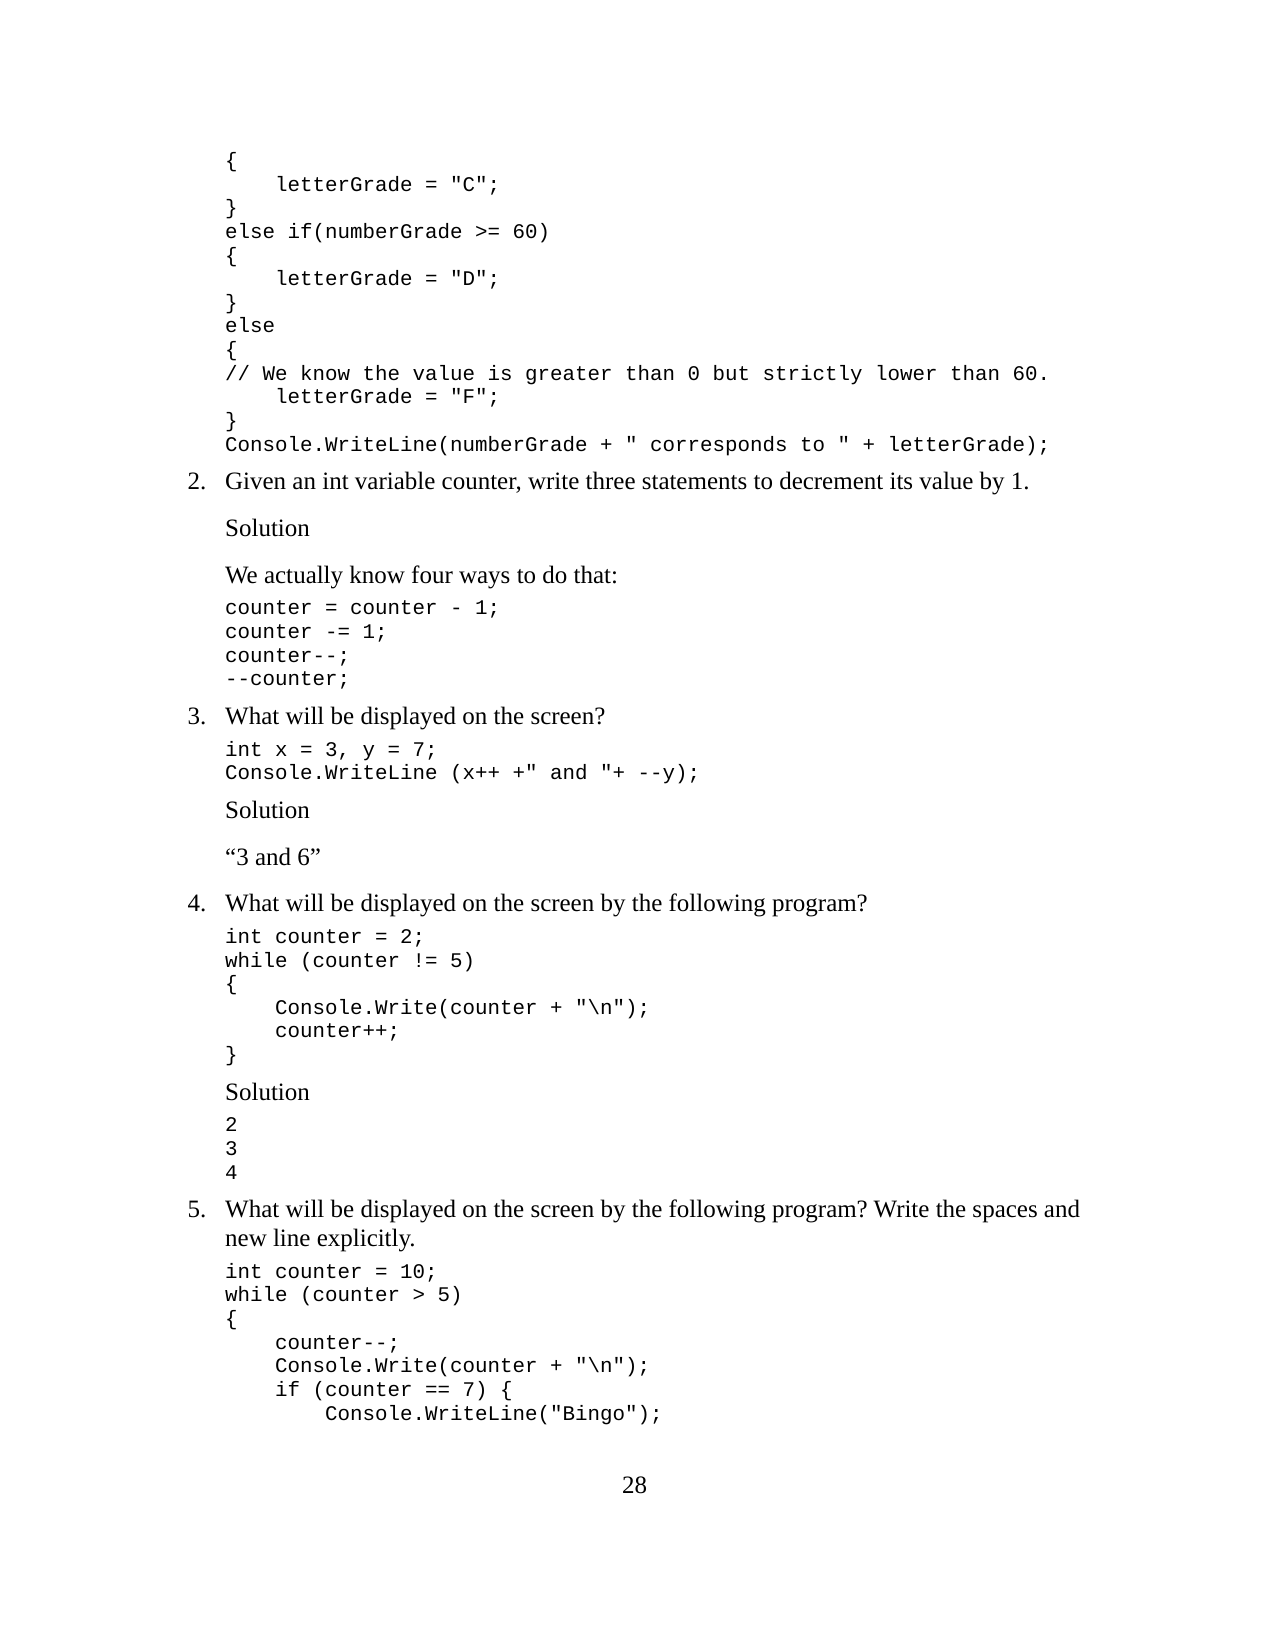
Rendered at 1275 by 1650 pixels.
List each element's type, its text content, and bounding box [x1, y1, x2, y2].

list while (counter > 5) [187, 1284, 1125, 1308]
list else [187, 316, 1125, 339]
list Console.Write(counter + "\n"); [187, 1355, 1125, 1379]
list Solution [187, 513, 1125, 542]
list int counter = 2; [187, 926, 1125, 949]
list { [187, 339, 1125, 363]
list 2 [187, 1114, 1125, 1138]
list What will be displayed on the screen? [187, 701, 1125, 730]
list counter -= 1; [187, 621, 1125, 645]
list Given an int variable counter, write three statements to decrement its value by 1. [187, 466, 1125, 495]
list Solution [187, 1077, 1125, 1106]
list counter--; [187, 645, 1125, 668]
list } [187, 292, 1125, 316]
list letterGrade = "F"; [187, 386, 1125, 410]
list 4 [187, 1162, 1125, 1185]
list } [187, 1044, 1125, 1068]
list else if(numberGrade >= 60) [187, 221, 1125, 244]
list Console.Write(counter + "\n"); [187, 997, 1125, 1021]
list while (counter != 5) [187, 949, 1125, 973]
list What will be displayed on the screen by the following program? [187, 888, 1125, 917]
list if (counter == 7) { [187, 1379, 1125, 1403]
list What will be displayed on the screen by the following program? Write the spaces and new line explicitly. [187, 1194, 1125, 1252]
list } [187, 197, 1125, 221]
list --counter; [187, 668, 1125, 692]
list We actually know four ways to do that: [187, 560, 1125, 588]
list { [187, 244, 1125, 268]
list { [187, 1308, 1125, 1332]
list letterGrade = "C"; [187, 174, 1125, 197]
list { [187, 150, 1125, 174]
list “3 and 6” [187, 842, 1125, 870]
list { [187, 973, 1125, 997]
list 3 [187, 1138, 1125, 1162]
list } [187, 410, 1125, 434]
list // We know the value is greater than 0 but strictly lower than 60. [187, 363, 1125, 386]
list int counter = 10; [187, 1261, 1125, 1284]
list int x = 3, y = 7; [187, 739, 1125, 762]
list Console.WriteLine(numberGrade + " corresponds to " + letterGrade); [187, 434, 1125, 457]
list counter--; [187, 1332, 1125, 1355]
list letterGrade = "D"; [187, 268, 1125, 292]
list Console.WriteLine (x++ +" and "+ --y); [187, 762, 1125, 786]
list Console.WriteLine("Bingo"); [187, 1403, 1125, 1426]
list counter++; [187, 1021, 1125, 1044]
list counter = counter - 1; [187, 597, 1125, 621]
list Solution [187, 795, 1125, 824]
